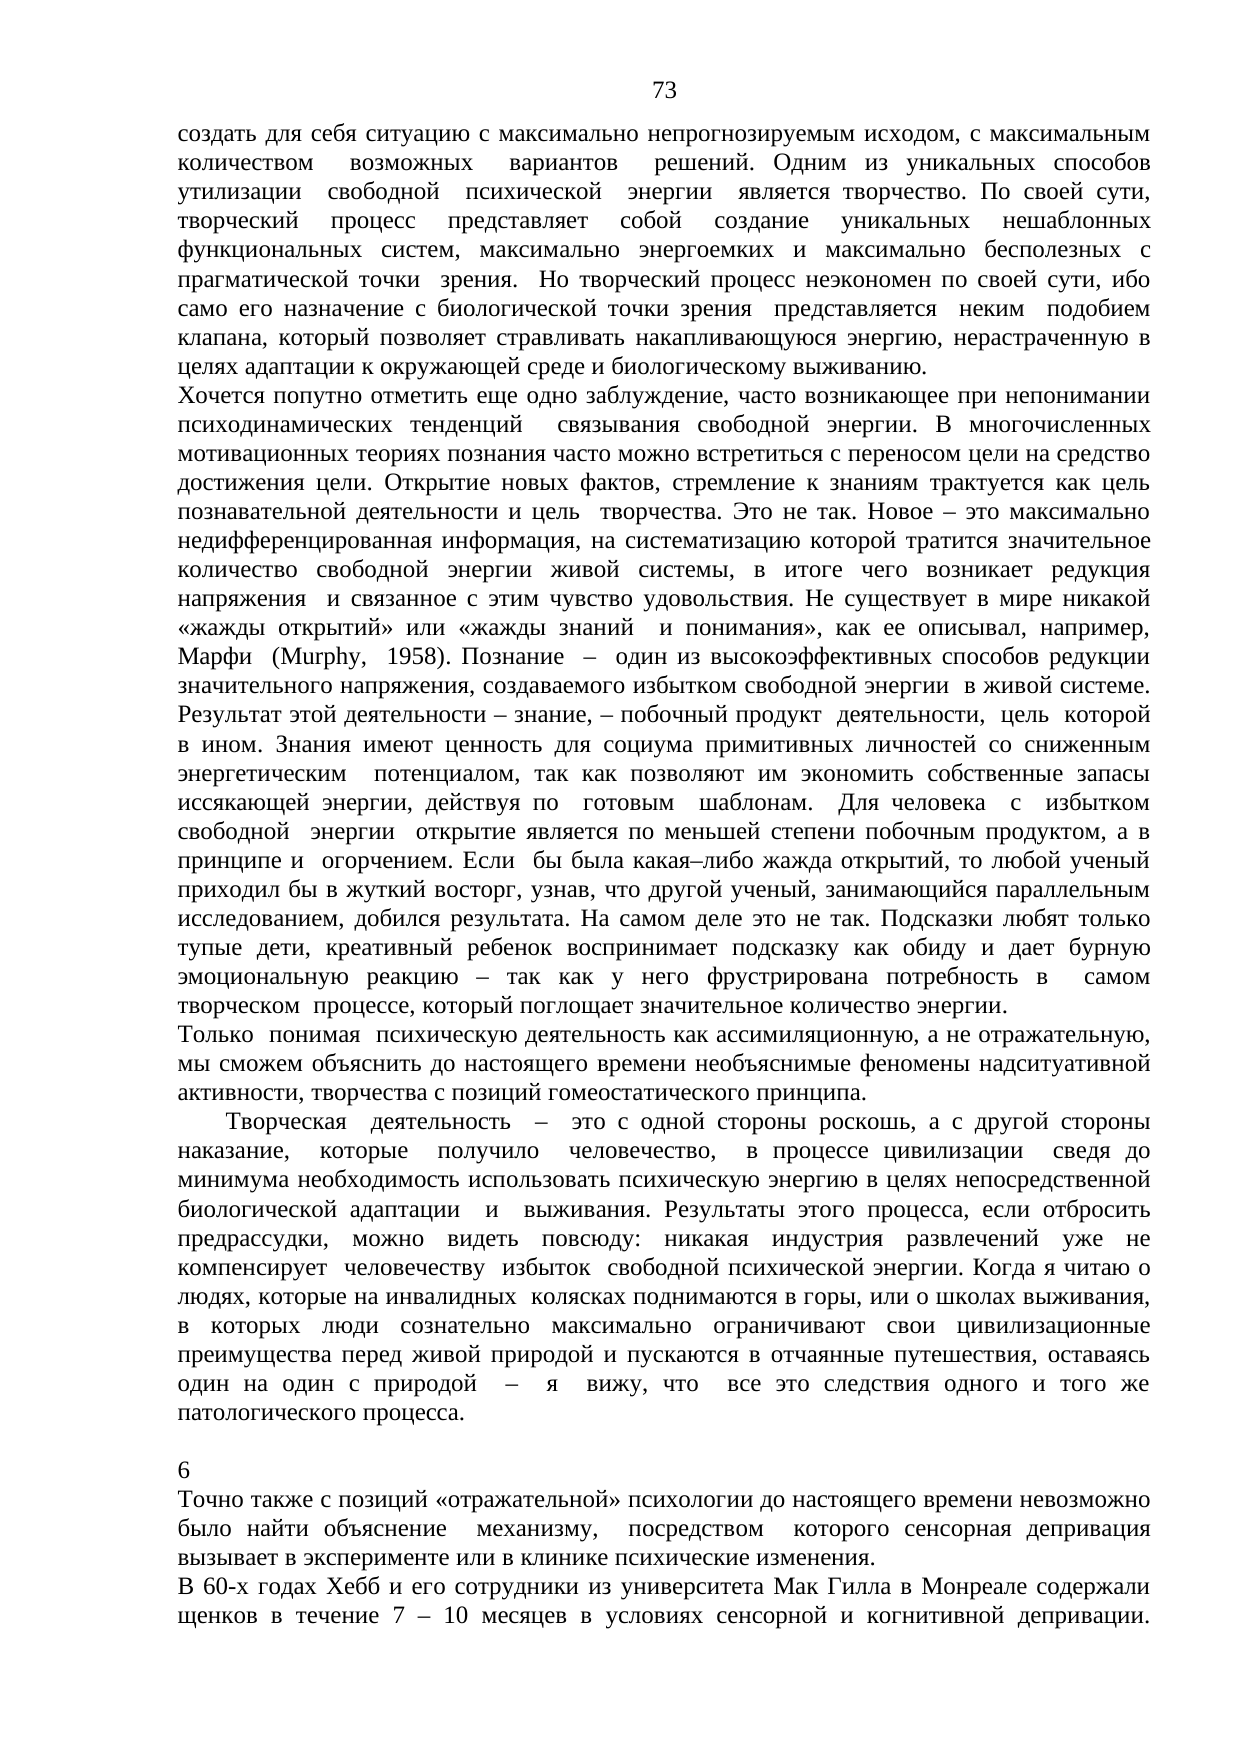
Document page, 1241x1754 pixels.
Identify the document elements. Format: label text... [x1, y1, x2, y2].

text В 60-х годах Хебб и его сотрудники из университета Мак Гилла в Монреале содержали щенков в течение 7 – 10 месяцев в условиях сенсорной и когнитивной депривации. [177, 1571, 1152, 1629]
text Творческая деятельность – это с одной стороны роскошь, а с другой стороны наказание, которые получило человечество, в процессе цивилизации сведя до минимума необходимость использовать психическую энергию в целях непосредственной биологической адаптации и выживания. Результаты этого процесса, если отбросить предрассудки, можно видеть повсюду: никакая индустрия развлечений уже не компенсирует человечеству избыток свободной психической энергии. Когда я читаю о людях, которые на инвалидных колясках поднимаются в горы, или о школах выживания, в которых люди сознательно максимально ограничивают свои цивилизационные преимущества перед живой природой и пускаются в отчаянные путешествия, оставаясь один на один с природой – я вижу, что все это следствия одного и того же патологического процесса. [177, 1106, 1152, 1426]
text Только понимая психическую деятельность как ассимиляционную, а не отражательную, мы сможем объяснить до настоящего времени необъяснимые феномены надситуативной активности, творчества с позиций гомеостатического принципа. [177, 1019, 1152, 1106]
text создать для себя ситуацию с максимально непрогнозируемым исходом, с максимальным количеством возможных вариантов решений. Одним из уникальных способов утилизации свободной психической энергии является творчество. По своей сути, творческий процесс представляет собой создание уникальных нешаблонных функциональных систем, максимально энергоемких и максимально бесполезных с прагматической точки зрения. Но творческий процесс неэкономен по своей сути, ибо само его назначение с биологической точки зрения представляется неким подобием клапана, который позволяет стравливать накапливающуюся энергию, нерастраченную в целях адаптации к окружающей среде и биологическому выживанию. [177, 118, 1152, 380]
text Хочется попутно отметить еще одно заблуждение, часто возникающее при непонимании психодинамических тенденций связывания свободной энергии. В многочисленных мотивационных теориях познания часто можно встретиться с переносом цели на средство достижения цели. Открытие новых фактов, стремление к знаниям трактуется как цель познавательной деятельности и цель творчества. Это не так. Новое – это максимально недифференцированная информация, на систематизацию которой тратится значительное количество свободной энергии живой системы, в итоге чего возникает редукция напряжения и связанное с этим чувство удовольствия. Не существует в мире никакой «жажды открытий» или «жажды знаний и понимания», как ее описывал, например, Марфи (Murphy, 1958). Познание – один из высокоэффективных способов редукции значительного напряжения, создаваемого избытком свободной энергии в живой системе. Результат этой деятельности – знание, – побочный продукт деятельности, цель которой в ином. Знания имеют ценность для социума примитивных личностей со сниженным энергетическим потенциалом, так как позволяют им экономить собственные запасы иссякающей энергии, действуя по готовым шаблонам. Для человека с избытком свободной энергии открытие является по меньшей степени побочным продуктом, а в принципе и огорчением. Если бы была какая–либо жажда открытий, то любой ученый приходил бы в жуткий восторг, узнав, что другой ученый, занимающийся параллельным исследованием, добился результата. На самом деле это не так. Подсказки любят только тупые дети, креативный ребенок воспринимает подсказку как обиду и дает бурную эмоциональную реакцию – так как у него фрустрирована потребность в самом творческом процессе, который поглощает значительное количество энергии. [177, 380, 1152, 1019]
text Точно также с позиций «отражательной» психологии до настоящего времени невозможно было найти объяснение механизму, посредством которого сенсорная депривация вызывает в эксперименте или в клинике психические изменения. [177, 1484, 1152, 1571]
text 6 [177, 1455, 1152, 1484]
